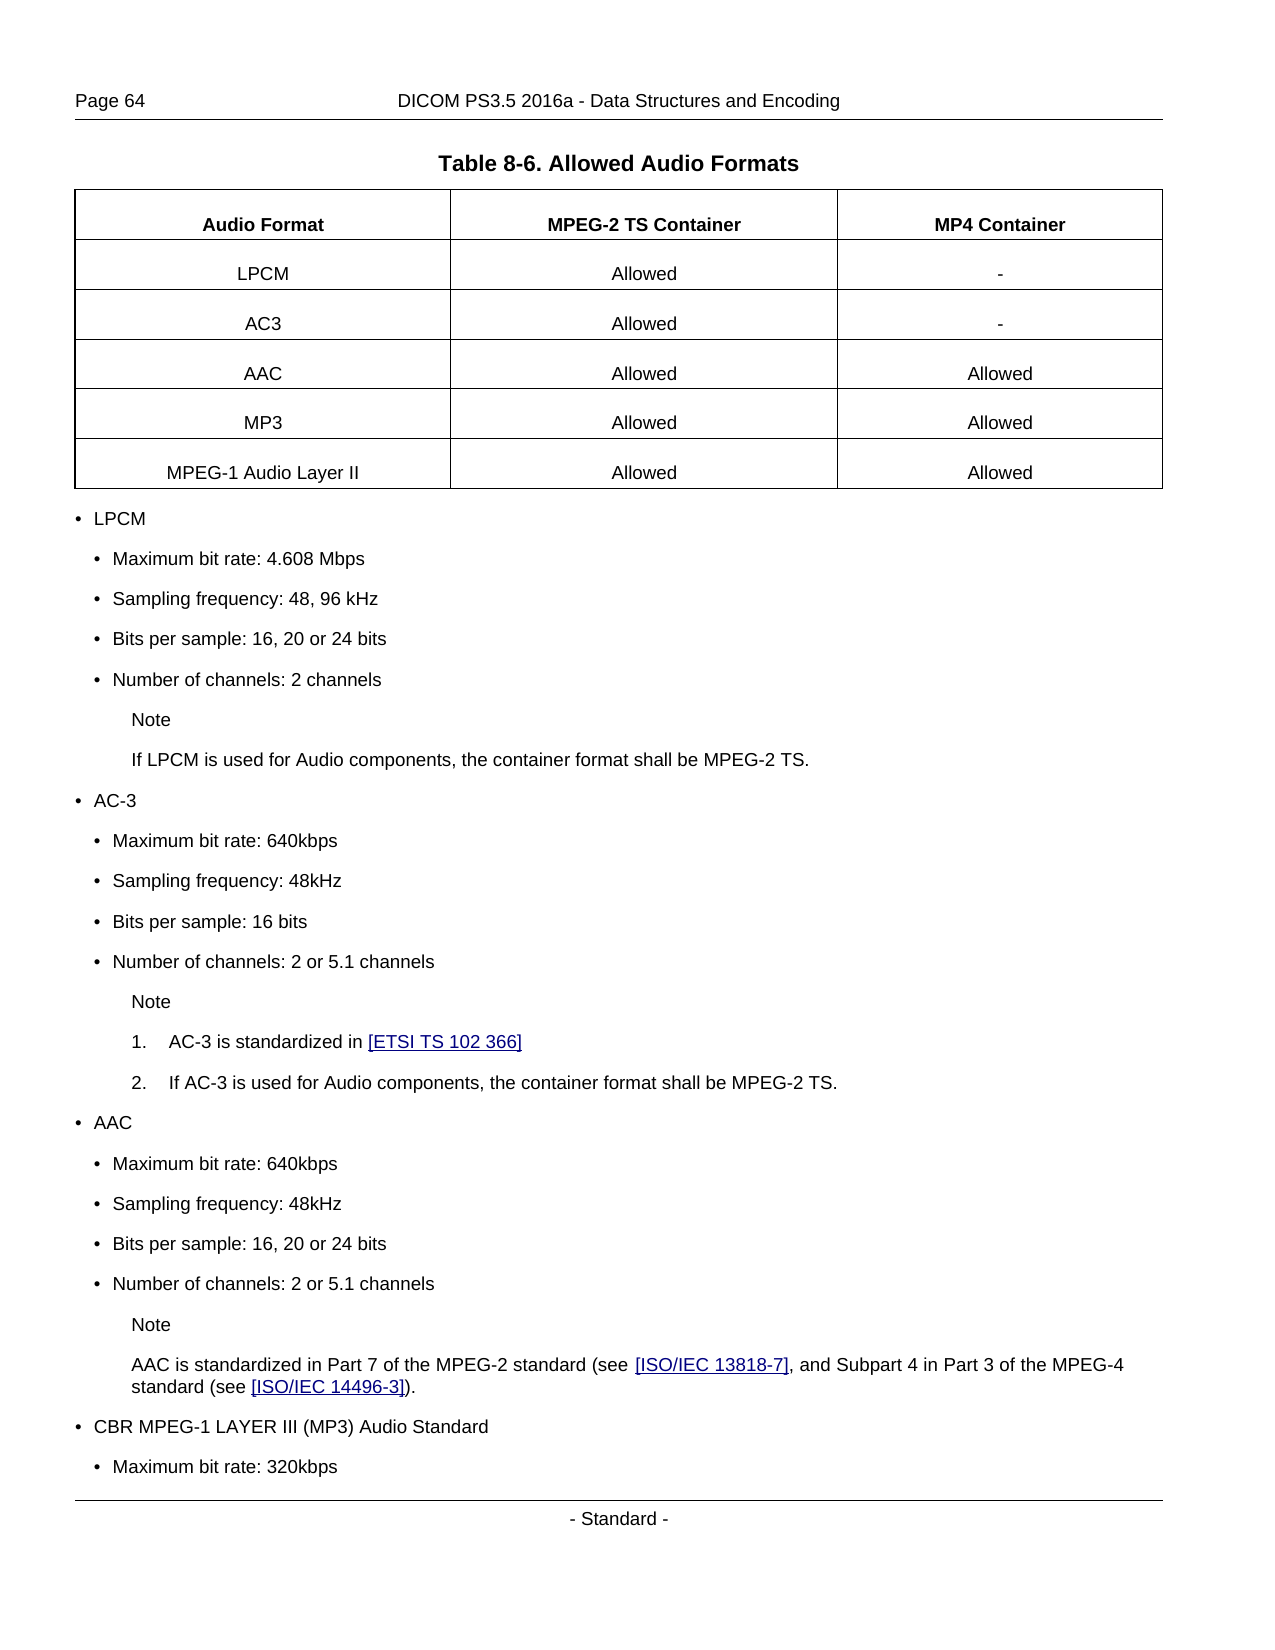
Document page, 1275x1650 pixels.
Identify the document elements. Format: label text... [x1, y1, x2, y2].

list Note [112, 991, 1125, 1013]
table_header MP4 Container [838, 190, 1162, 239]
list Note [112, 1313, 1125, 1335]
table_cell Allowed [838, 439, 1162, 487]
list Note [112, 709, 1125, 730]
list Sampling frequency: 48kHz [94, 870, 1162, 892]
table_cell - [838, 290, 1162, 338]
table_cell Allowed [451, 240, 837, 289]
list Maximum bit rate: 4.608 Mbps [94, 548, 1162, 569]
table_cell Allowed [838, 389, 1162, 438]
list Number of channels: 2 channels [94, 668, 1162, 690]
list CBR MPEG-1 LAYER III (MP3) Audio Standard [75, 1416, 1162, 1437]
table_cell Allowed [451, 439, 837, 487]
table_header Audio Format [76, 190, 450, 239]
list AAC [75, 1112, 1162, 1133]
list Bits per sample: 16 bits [94, 910, 1162, 932]
table_cell MPEG-1 Audio Layer II [76, 439, 450, 487]
table_cell Allowed [838, 340, 1162, 388]
table_cell MP3 [76, 389, 450, 438]
list Sampling frequency: 48kHz [94, 1193, 1162, 1214]
list Number of channels: 2 or 5.1 channels [94, 951, 1162, 972]
table_cell Allowed [451, 290, 837, 338]
list Maximum bit rate: 640kbps [94, 1152, 1162, 1174]
list Number of channels: 2 or 5.1 channels [94, 1273, 1162, 1295]
list If AC-3 is used for Audio components, the container format shall be MPEG-2 TS. [131, 1072, 1125, 1093]
table_cell LPCM [76, 240, 450, 289]
table_cell - [838, 240, 1162, 289]
table_cell AAC [76, 340, 450, 388]
table_cell Allowed [451, 340, 837, 388]
list If LPCM is used for Audio components, the container format shall be MPEG-2 TS. [112, 749, 1125, 771]
text Table 8-6. Allowed Audio Formats [75, 150, 1162, 176]
list Maximum bit rate: 320kbps [94, 1456, 1162, 1478]
list AC-3 [75, 789, 1162, 811]
table_cell Allowed [451, 389, 837, 438]
list LPCM [75, 507, 1162, 529]
list Bits per sample: 16, 20 or 24 bits [94, 1233, 1162, 1254]
list Bits per sample: 16, 20 or 24 bits [94, 628, 1162, 650]
list AAC is standardized in Part 7 of the MPEG-2 standard (see [ISO/IEC 13818-7], and Subpart 4 in Part 3 of the MPEG-4 standard (see [ISO/IEC 14496-3]). [112, 1354, 1125, 1397]
list Sampling frequency: 48, 96 kHz [94, 588, 1162, 609]
table_cell AC3 [76, 290, 450, 338]
list AC-3 is standardized in [ETSI TS 102 366] [131, 1031, 1125, 1053]
table_header MPEG-2 TS Container [451, 190, 837, 239]
list Maximum bit rate: 640kbps [94, 830, 1162, 851]
